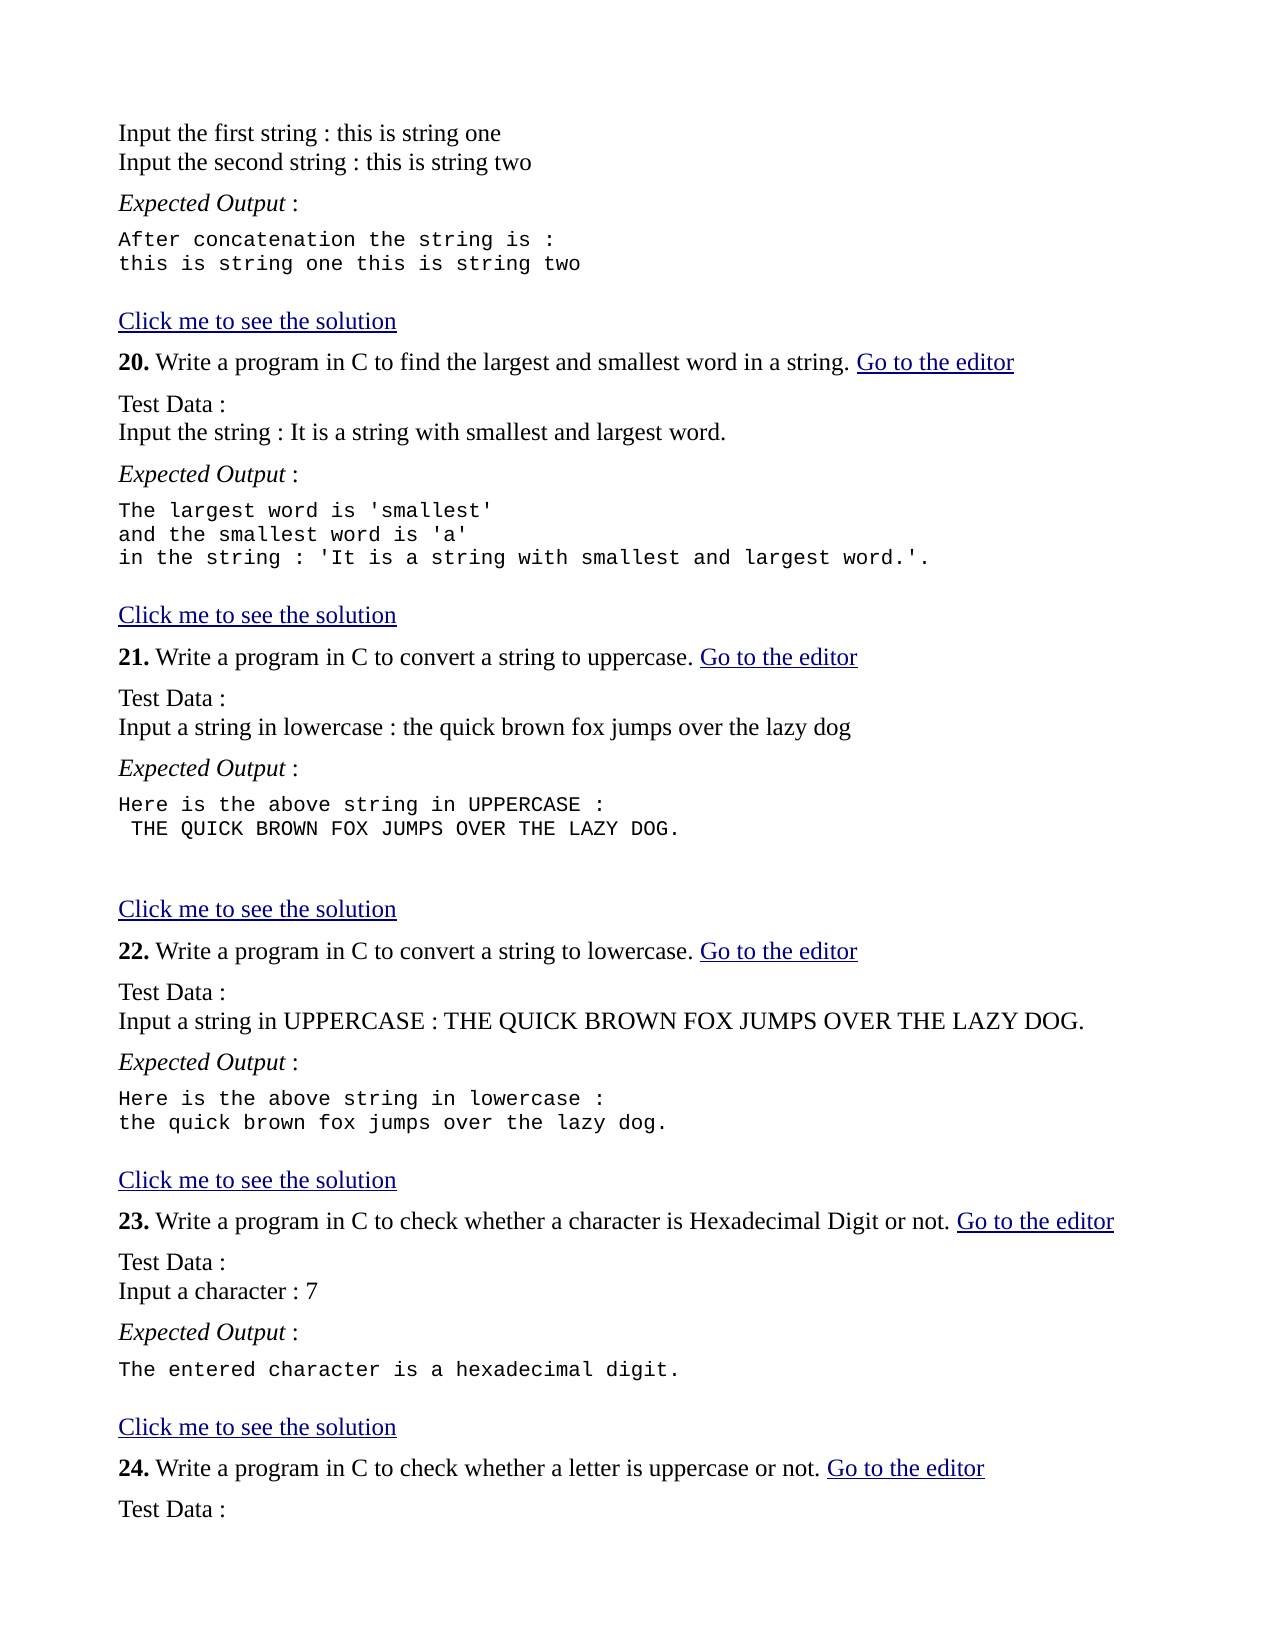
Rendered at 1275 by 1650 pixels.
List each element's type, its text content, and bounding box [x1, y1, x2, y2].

text THE QUICK BROWN FOX JUMPS OVER THE LAZY DOG. [118, 818, 1157, 841]
text Expected Output : [118, 459, 1157, 487]
text Click me to see the solution [118, 894, 1157, 923]
text Input the first string : this is string one Input the second string : this is string two [118, 118, 1157, 176]
text Expected Output : [118, 188, 1157, 217]
text 24. Write a program in C to check whether a letter is uppercase or not. Go to the editor [118, 1453, 1157, 1482]
text 23. Write a program in C to check whether a character is Hexadecimal Digit or not. Go to the editor [118, 1206, 1157, 1235]
text Test Data : Input a string in UPPERCASE : THE QUICK BROWN FOX JUMPS OVER THE LAZY DOG. [118, 977, 1157, 1034]
text and the smallest word is 'a' [118, 523, 1157, 547]
text Here is the above string in UPPERCASE : [118, 794, 1157, 818]
text this is string one this is string two [118, 253, 1157, 277]
text The largest word is 'smallest' [118, 500, 1157, 523]
text 22. Write a program in C to convert a string to lowercase. Go to the editor [118, 936, 1157, 964]
text Click me to see the solution [118, 306, 1157, 335]
text After concatenation the string is : [118, 229, 1157, 253]
text The entered character is a hexadecimal digit. [118, 1359, 1157, 1382]
text Click me to see the solution [118, 1412, 1157, 1441]
text in the string : 'It is a string with smallest and largest word.'. [118, 547, 1157, 571]
text Click me to see the solution [118, 1165, 1157, 1194]
text Test Data : Input a character : 7 [118, 1247, 1157, 1305]
text Test Data : Input the string : It is a string with smallest and largest word. [118, 389, 1157, 446]
text Click me to see the solution [118, 600, 1157, 629]
text 20. Write a program in C to find the largest and smallest word in a string. Go to the editor [118, 347, 1157, 376]
text Expected Output : [118, 753, 1157, 782]
text Expected Output : [118, 1047, 1157, 1076]
text the quick brown fox jumps over the lazy dog. [118, 1112, 1157, 1136]
text Test Data : [118, 1494, 1157, 1523]
text 21. Write a program in C to convert a string to uppercase. Go to the editor [118, 642, 1157, 670]
text Test Data : Input a string in lowercase : the quick brown fox jumps over the lazy dog [118, 683, 1157, 740]
text Expected Output : [118, 1317, 1157, 1346]
text Here is the above string in lowercase : [118, 1088, 1157, 1112]
